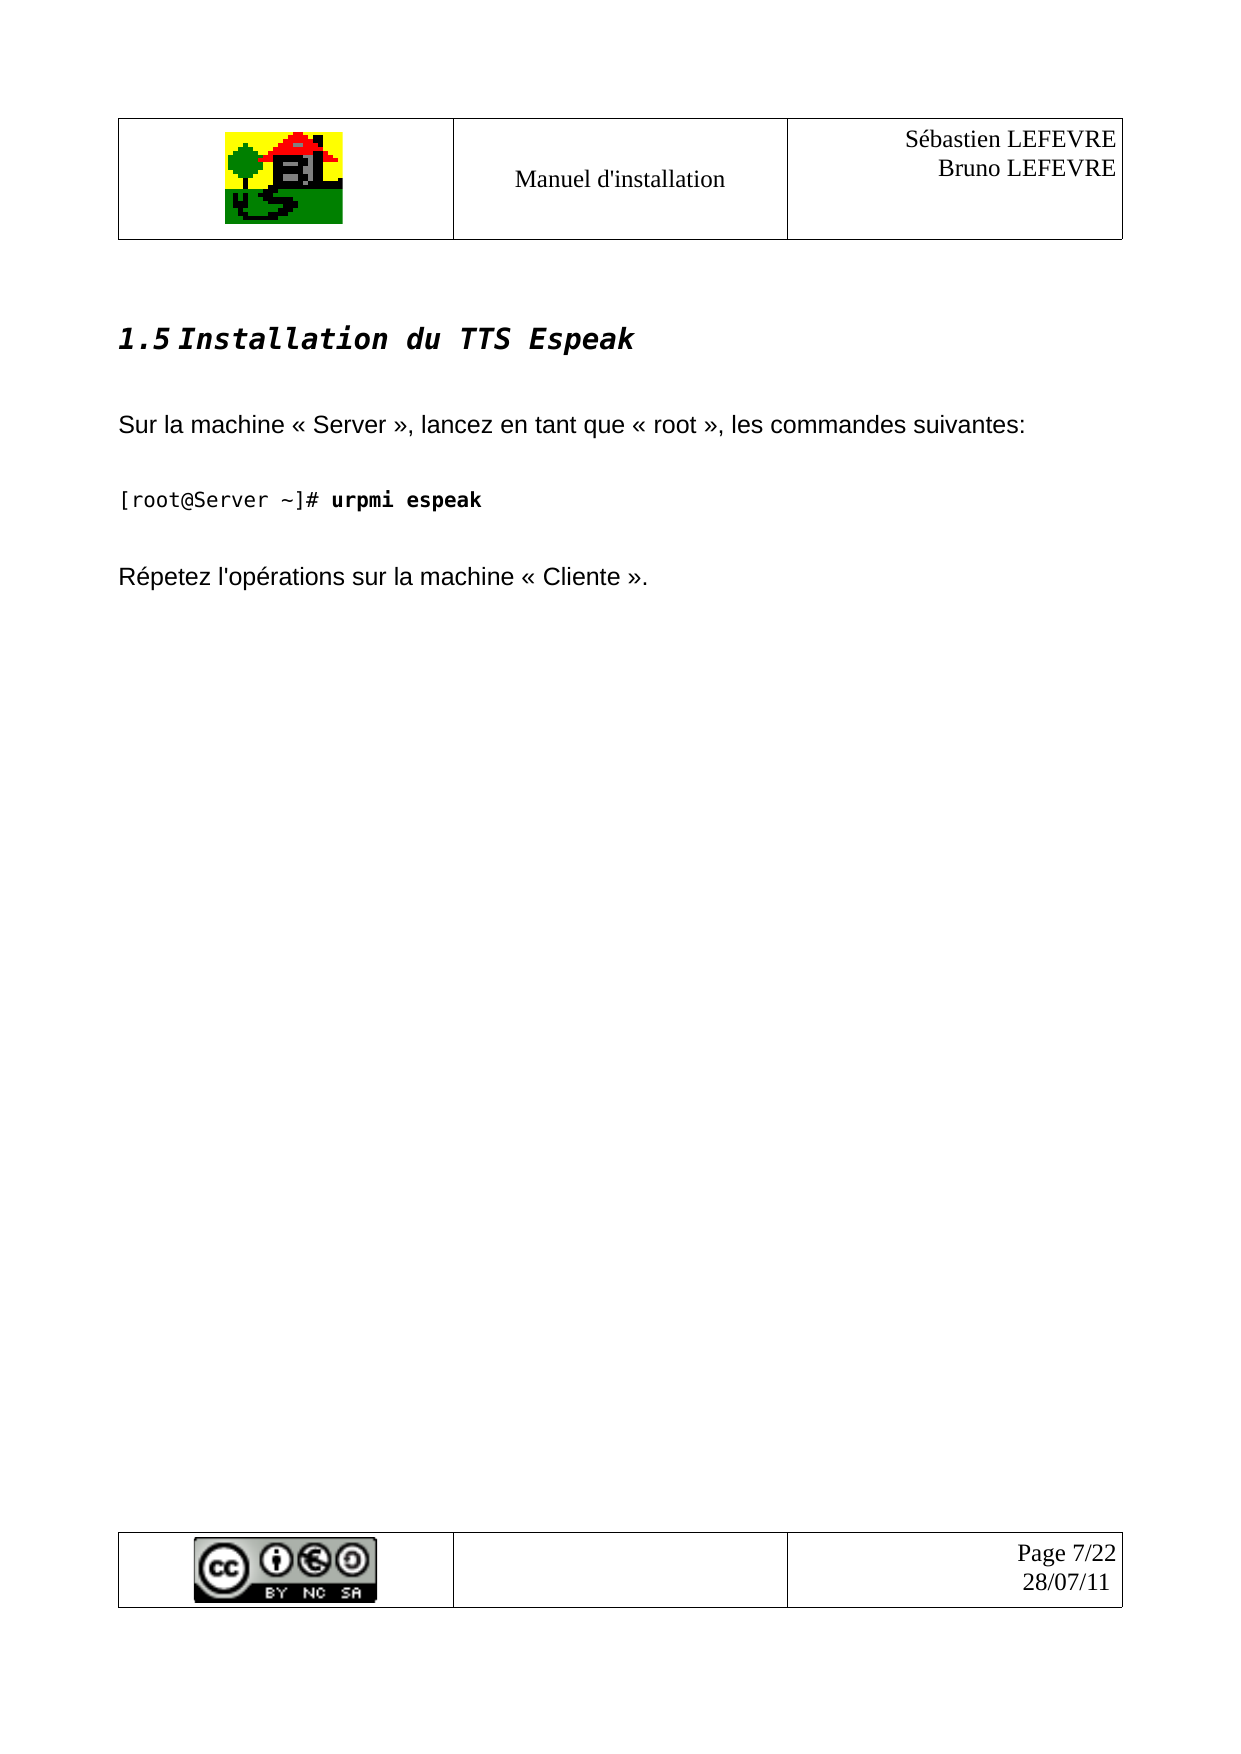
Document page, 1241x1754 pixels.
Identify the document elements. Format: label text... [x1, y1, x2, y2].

picture [225, 132, 343, 224]
text Sur la machine « Server », lancez en tant que « root », les commandes suivantes: [118, 410, 1122, 439]
text [root@Server ~]# urpmi espeak [118, 488, 1122, 512]
text Répetez l'opérations sur la machine « Cliente ». [118, 562, 1122, 590]
picture [193, 1537, 378, 1603]
subtitle Installation du TTS Espeak [118, 322, 1122, 356]
